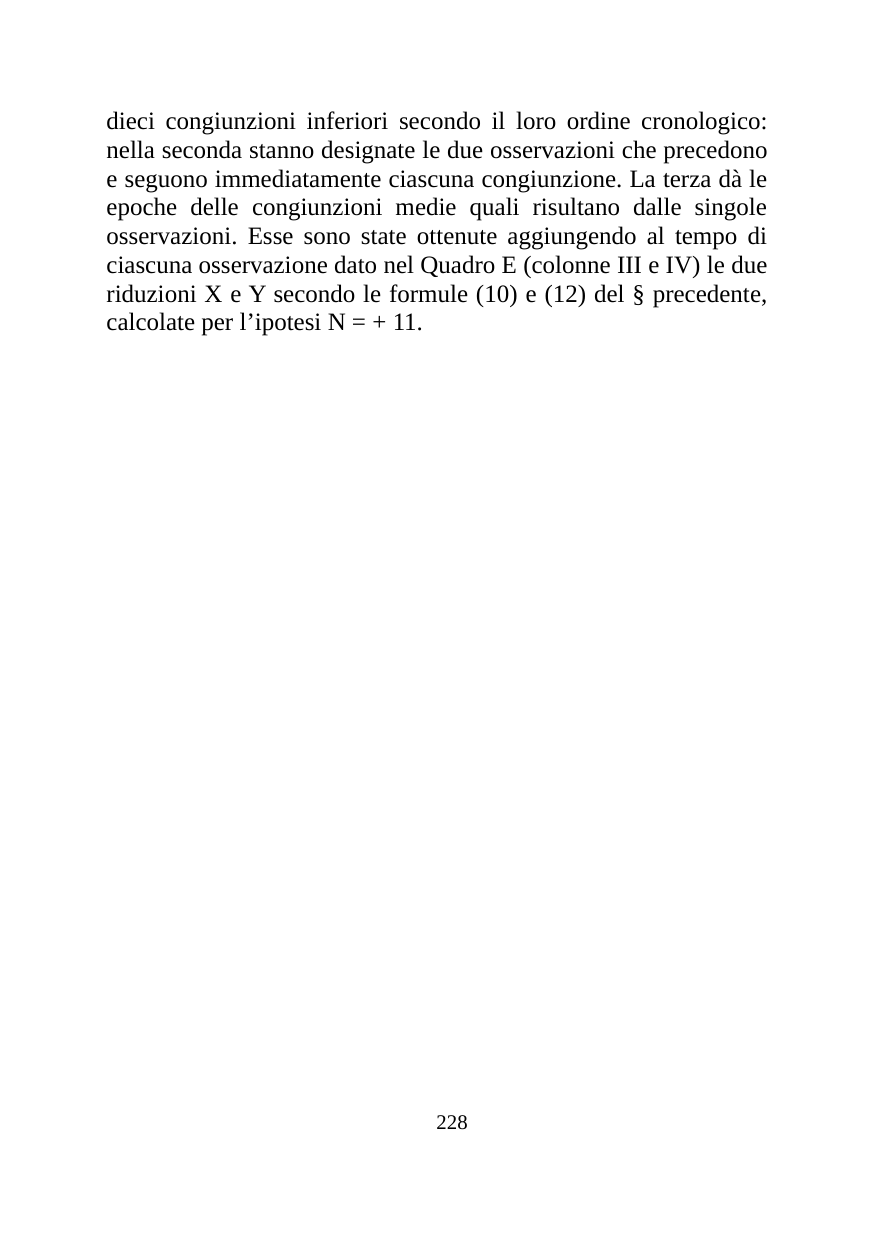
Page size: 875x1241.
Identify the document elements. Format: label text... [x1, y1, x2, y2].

text dieci congiunzioni inferiori secondo il loro ordine cronologico: nella seconda stanno designate le due osservazioni che precedono e seguono immediatamente ciascuna congiunzione. La terza dà le epoche delle congiunzioni medie quali risultano dalle singole osservazioni. Esse sono state ottenute aggiungendo al tempo di ciascuna osservazione dato nel Quadro E (colonne III e IV) le due riduzioni X e Y secondo le formule (10) e (12) del § precedente, calcolate per l’ipotesi N = + 11. [106, 106, 768, 336]
